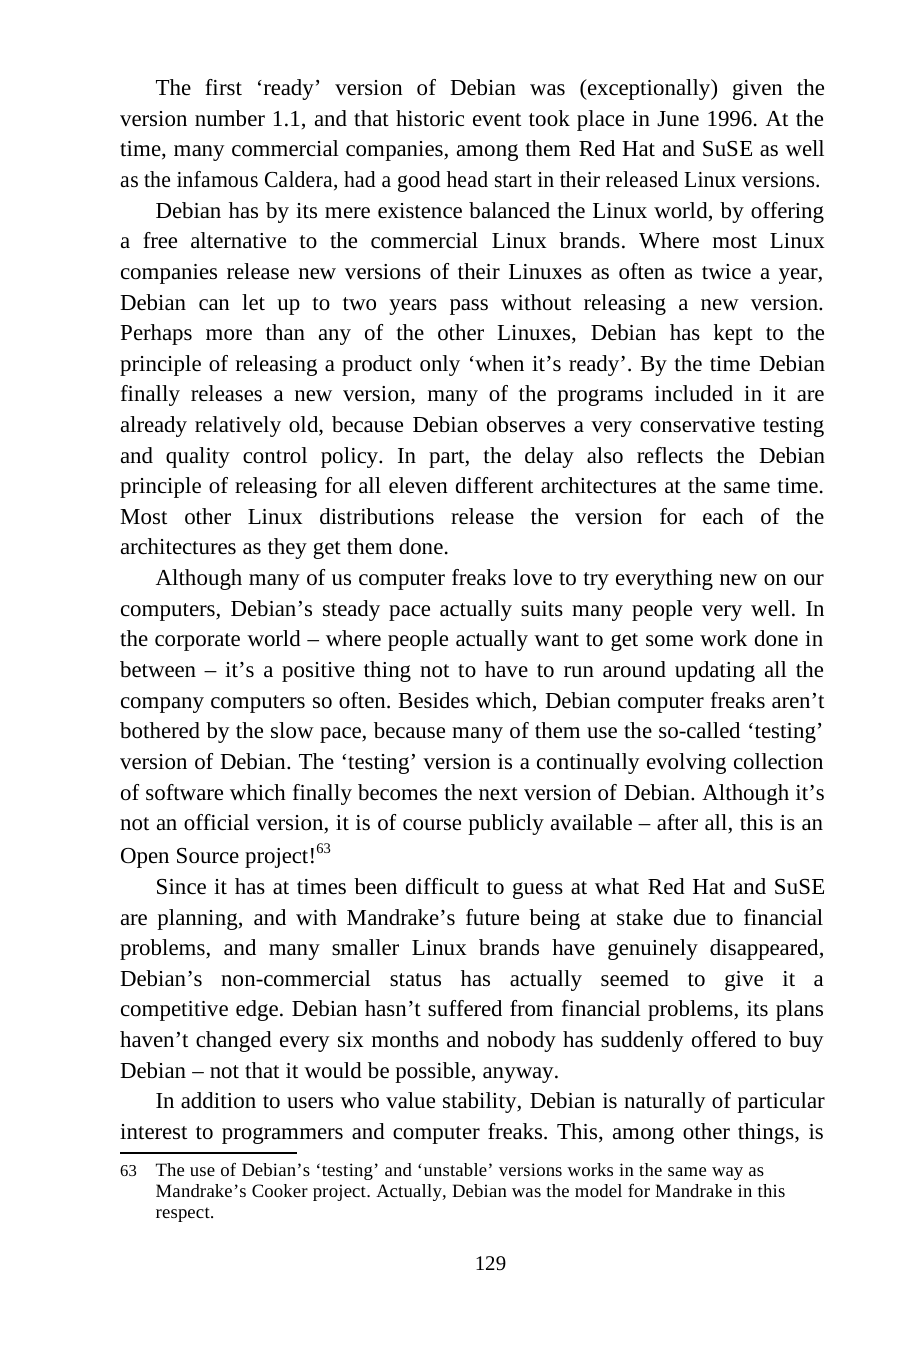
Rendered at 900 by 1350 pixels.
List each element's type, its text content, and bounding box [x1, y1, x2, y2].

text The first ‘ready’ version of Debian was (exceptionally) given the version number 1.1, and that historic event took place in June 1996. At the time, many commercial companies, among them Red Hat and SuSE as well as the infamous Caldera, had a good head start in their released Linux versions. [120, 75, 825, 192]
text Since it has at times been difficult to guess at what Red Hat and SuSE are planning, and with Mandrake’s future being at stake due to financial problems, and many smaller Linux brands have genuinely disappeared, Debian’s non-commercial status has actually seemed to give it a competitive edge. Debian hasn’t suffered from financial problems, its plans haven’t changed every six months and nobody has suddenly offered to buy Debian – not that it would be possible, anyway. [120, 874, 825, 1083]
text Although many of us computer freaks love to try everything new on our computers, Debian’s steady pace actually suits many people very well. In the corporate world – where people actually want to get some work done in between – it’s a positive thing not to have to run around updating all the company computers so often. Besides which, Debian computer freaks aren’t bothered by the slow pace, because many of them use the so-called ‘testing’ version of Debian. The ‘testing’ version is a continually evolving collection of software which finally becomes the next version of Debian. Although it’s not an official version, it is of course publicly available – after all, this is an Open Source project! [120, 565, 825, 869]
text The use of Debian’s ‘testing’ and ‘unstable’ versions works in the same way as Mandrake’s Cooker project. Actually, Debian was the model for Mandrake in this respect. [120, 1159, 825, 1222]
text In addition to users who value stability, Debian is naturally of particular interest to programmers and computer freaks. This, among other things, is [120, 1088, 825, 1144]
text Debian has by its mere existence balanced the Linux world, by offering a free alternative to the commercial Linux brands. Where most Linux companies release new versions of their Linuxes as often as twice a year, Debian can let up to two years pass without releasing a new version. Perhaps more than any of the other Linuxes, Debian has kept to the principle of releasing a product only ‘when it’s ready’. By the time Debian finally releases a new version, many of the programs included in it are already relatively old, because Debian observes a very conservative testing and quality control policy. In part, the delay also reflects the Debian principle of releasing for all eleven different architectures at the same time. Most other Linux distributions release the version for each of the architectures as they get them done. [120, 197, 825, 560]
